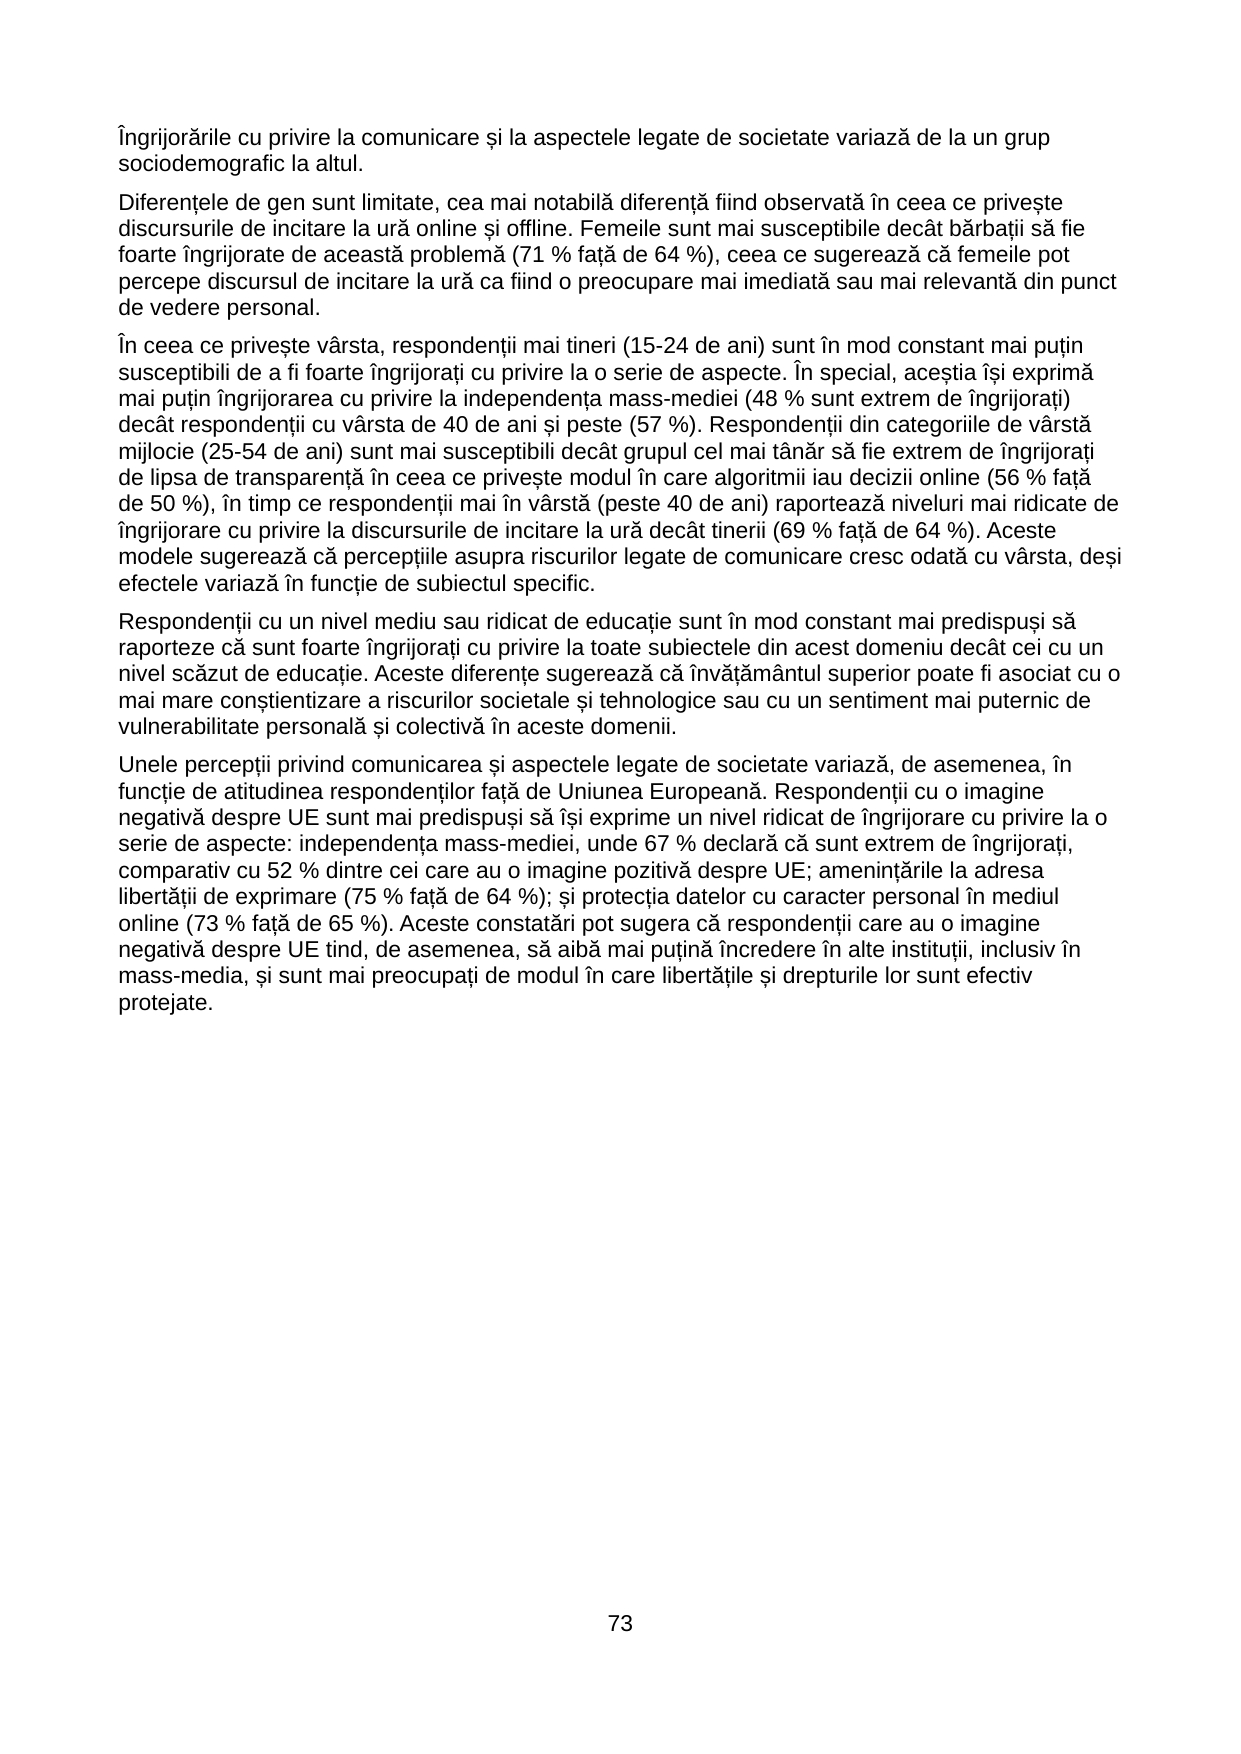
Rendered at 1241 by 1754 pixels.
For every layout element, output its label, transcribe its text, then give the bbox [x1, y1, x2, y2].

text Unele percepții privind comunicarea și aspectele legate de societate variază, de asemenea, în funcție de atitudinea respondenților față de Uniunea Europeană. Respondenții cu o imagine negativă despre UE sunt mai predispuși să își exprime un nivel ridicat de îngrijorare cu privire la o serie de aspecte: independența mass-mediei, unde 67 % declară că sunt extrem de îngrijorați, comparativ cu 52 % dintre cei care au o imagine pozitivă despre UE; amenințările la adresa libertății de exprimare (75 % față de 64 %); și protecția datelor cu caracter personal în mediul online (73 % față de 65 %). Aceste constatări pot sugera că respondenții care au o imagine negativă despre UE tind, de asemenea, să aibă mai puțină încredere în alte instituții, inclusiv în mass-media, și sunt mai preocupați de modul în care libertățile și drepturile lor sunt efectiv protejate. [118, 751, 1122, 1015]
text În ceea ce privește vârsta, respondenții mai tineri (15-24 de ani) sunt în mod constant mai puțin susceptibili de a fi foarte îngrijorați cu privire la o serie de aspecte. În special, aceștia își exprimă mai puțin îngrijorarea cu privire la independența mass-mediei (48 % sunt extrem de îngrijorați) decât respondenții cu vârsta de 40 de ani și peste (57 %). Respondenții din categoriile de vârstă mijlocie (25-54 de ani) sunt mai susceptibili decât grupul cel mai tânăr să fie extrem de îngrijorați de lipsa de transparență în ceea ce privește modul în care algoritmii iau decizii online (56 % față de 50 %), în timp ce respondenții mai în vârstă (peste 40 de ani) raportează niveluri mai ridicate de îngrijorare cu privire la discursurile de incitare la ură decât tinerii (69 % față de 64 %). Aceste modele sugerează că percepțiile asupra riscurilor legate de comunicare cresc odată cu vârsta, deși efectele variază în funcție de subiectul specific. [118, 332, 1122, 596]
text Diferențele de gen sunt limitate, cea mai notabilă diferență fiind observată în ceea ce privește discursurile de incitare la ură online și offline. Femeile sunt mai susceptibile decât bărbații să fie foarte îngrijorate de această problemă (71 % față de 64 %), ceea ce sugerează că femeile pot percepe discursul de incitare la ură ca fiind o preocupare mai imediată sau mai relevantă din punct de vedere personal. [118, 189, 1122, 320]
text Îngrijorările cu privire la comunicare și la aspectele legate de societate variază de la un grup sociodemografic la altul. [118, 124, 1122, 177]
text Respondenții cu un nivel mediu sau ridicat de educație sunt în mod constant mai predispuși să raporteze că sunt foarte îngrijorați cu privire la toate subiectele din acest domeniu decât cei cu un nivel scăzut de educație. Aceste diferențe sugerează că învățământul superior poate fi asociat cu o mai mare conștientizare a riscurilor societale și tehnologice sau cu un sentiment mai puternic de vulnerabilitate personală și colectivă în aceste domenii. [118, 608, 1122, 739]
